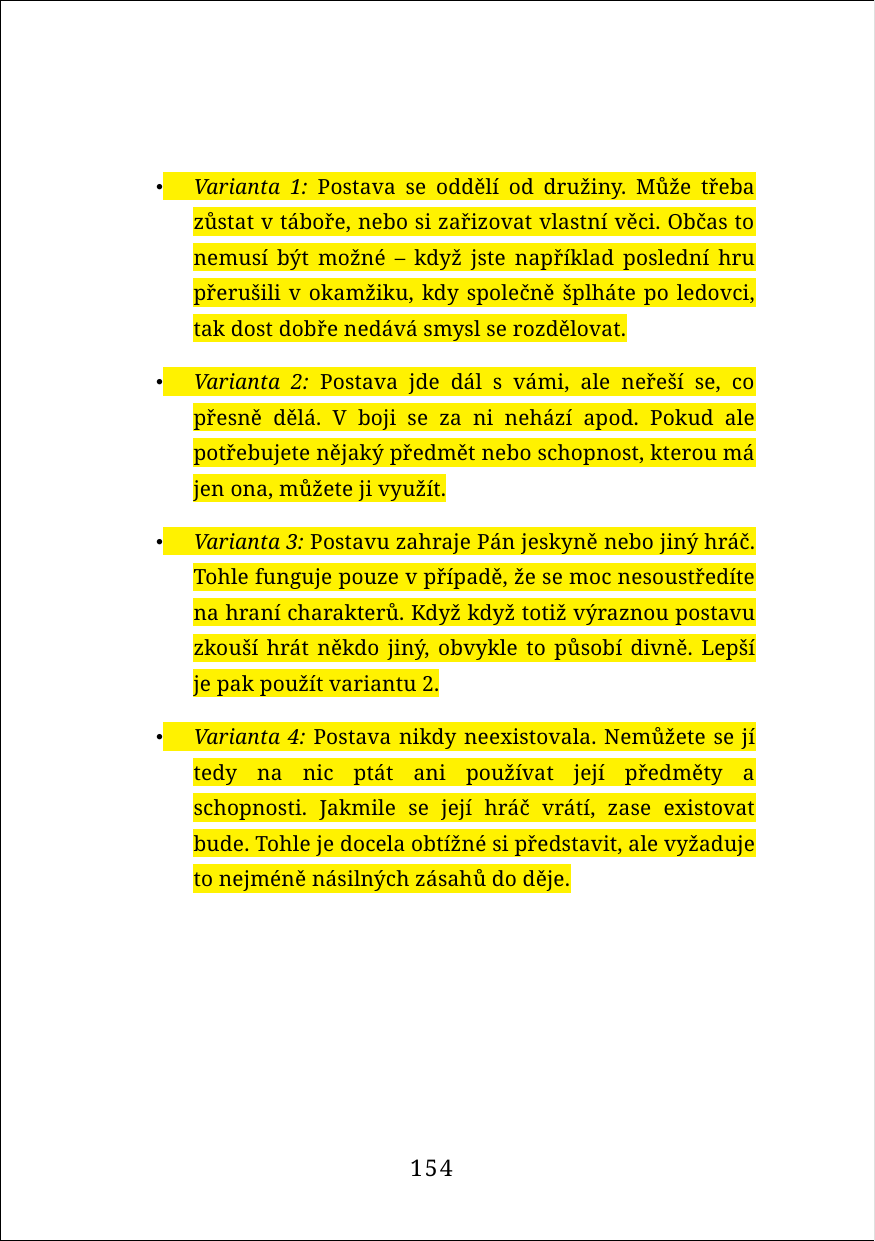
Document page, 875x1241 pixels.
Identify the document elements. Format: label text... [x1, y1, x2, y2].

list Varianta 2: Postava jde dál s vámi, ale neřeší se, co přesně dělá. V boji se za ni nehází apod. Pokud ale potřebujete nějaký předmět nebo schopnost, kterou má jen ona, můžete ji využít. [156, 367, 756, 502]
list Varianta 1: Postava se oddělí od družiny. Může třeba zůstat v táboře, nebo si zařizovat vlastní věci. Občas to nemusí být možné – když jste například poslední hru přerušili v okamžiku, kdy společně šplháte po ledovci, tak dost dobře nedává smysl se rozdělovat. [156, 172, 756, 342]
list Varianta 4: Postava nikdy neexistovala. Nemůžete se jí tedy na nic ptát ani používat její předměty a schopnosti. Jakmile se její hráč vrátí, zase existovat bude. Tohle je docela obtížné si představit, ale vyžaduje to nejméně násilných zásahů do děje. [156, 722, 756, 893]
list Varianta 3: Postavu zahraje Pán jeskyně nebo jiný hráč. Tohle funguje pouze v případě, že se moc nesoustředíte na hraní charakterů. Když když totiž výraznou postavu zkouší hrát někdo jiný, obvykle to působí divně. Lepší je pak použít variantu 2. [156, 527, 756, 697]
